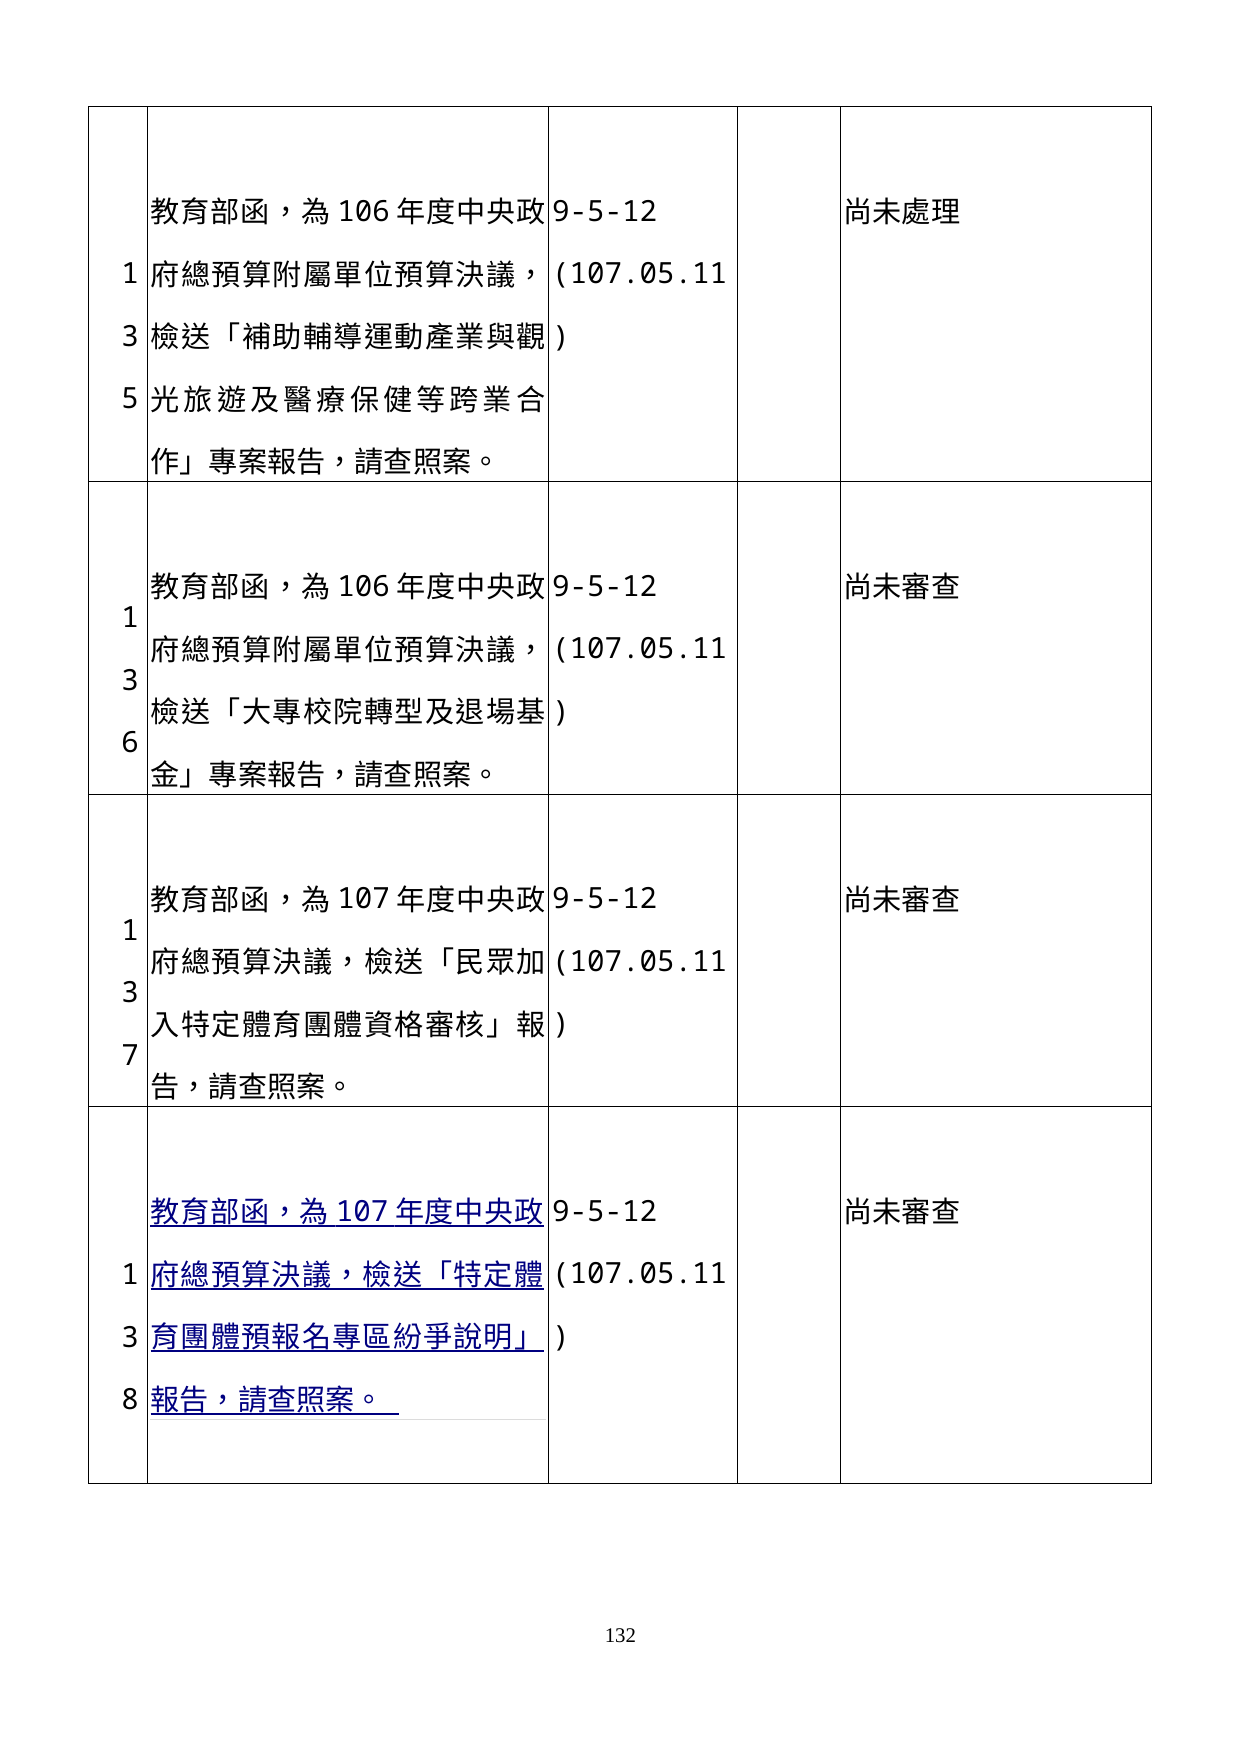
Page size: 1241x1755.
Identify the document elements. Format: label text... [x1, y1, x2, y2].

table_cell [89, 795, 147, 1106]
table_cell 尚未審查 [841, 1107, 1151, 1482]
table_cell [89, 1107, 147, 1482]
table_header 教育部函，為107年度中央政 [150, 1169, 543, 1225]
table_cell 尚未審查 [841, 795, 1151, 1106]
table_cell 尚未處理 [841, 107, 1151, 481]
table_cell [738, 1107, 840, 1482]
table_cell 9-5-12 (107.05.11) [549, 1107, 737, 1482]
table_cell 教育部函，為107年度中央政府總預算決議，檢送「民眾加入特定體育團體資格審核」報告，請查照案。 [148, 795, 548, 1106]
table_cell [738, 107, 840, 481]
table_header 報告，請查照案。 [150, 1351, 543, 1418]
table_cell 教育部函，為106年度中央政府總預算附屬單位預算決議，檢送「補助輔導運動產業與觀光旅遊及醫療保健等跨業合作」專案報告，請查照案。 [148, 107, 548, 481]
table_cell 9-5-12 (107.05.11) [549, 795, 737, 1106]
table_cell [738, 795, 840, 1106]
table_cell 9-5-12 (107.05.11) [549, 107, 737, 481]
table_cell 9-5-12 (107.05.11) [549, 482, 737, 793]
table_header 府總預算決議，檢送「特定體 [150, 1227, 543, 1288]
table_cell [148, 1107, 548, 1482]
table_cell [738, 482, 840, 793]
table_cell 尚未審查 [841, 482, 1151, 793]
table_cell [89, 107, 147, 481]
table_cell 教育部函，為106年度中央政府總預算附屬單位預算決議，檢送「大專校院轉型及退場基金」專案報告，請查照案。 [148, 482, 548, 793]
table_cell [89, 482, 147, 793]
table_header 育團體預報名專區紛爭說明」 [150, 1289, 543, 1350]
